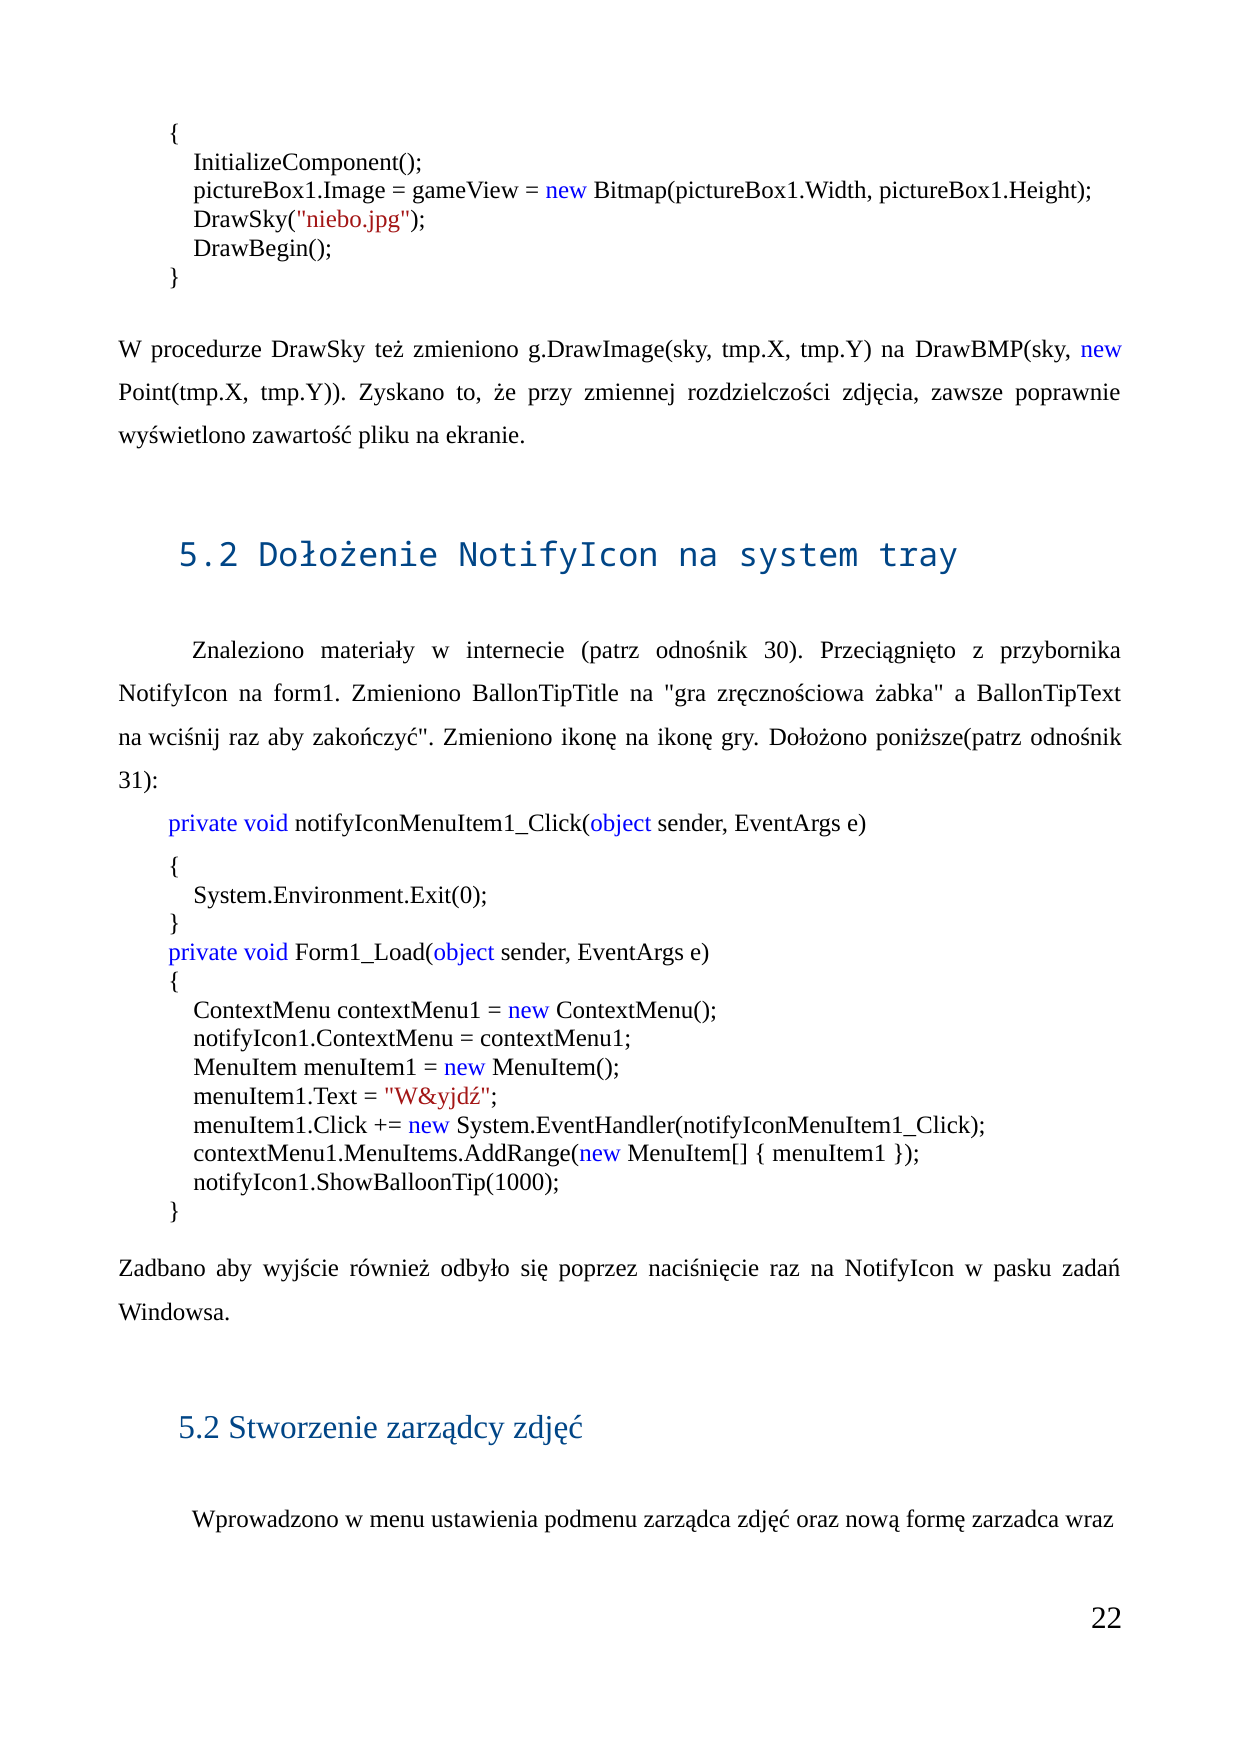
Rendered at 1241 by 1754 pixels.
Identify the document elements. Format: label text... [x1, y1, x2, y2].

text InitializeComponent(); [118, 147, 1122, 176]
text System.Environment.Exit(0); [118, 880, 1122, 908]
text MenuItem menuItem1 = new MenuItem(); [118, 1052, 1122, 1081]
text private void Form1_Load(object sender, EventArgs e) [118, 937, 1122, 966]
text pictureBox1.Image = gameView = new Bitmap(pictureBox1.Width, pictureBox1.Height); [118, 176, 1122, 204]
text menuItem1.Text = "W&yjdź"; [118, 1081, 1122, 1110]
text } [118, 262, 1122, 291]
text Znaleziono materiały w internecie (patrz odnośnik 30). Przeciągnięto z przybornika NotifyIcon na form1. Zmieniono BallonTipTitle na "gra zręcznościowa żabka" a BallonTipText na wciśnij raz aby zakończyć". Zmieniono ikonę na ikonę gry. Dołożono poniższe(patrz odnośnik 31): [118, 635, 1122, 793]
text private void notifyIconMenuItem1_Click(object sender, EventArgs e) [118, 808, 1122, 837]
subtitle 5.2 Dołożenie NotifyIcon na system tray [118, 531, 1122, 577]
text notifyIcon1.ContextMenu = contextMenu1; [118, 1023, 1122, 1052]
text } [118, 908, 1122, 937]
text contextMenu1.MenuItems.AddRange(new MenuItem[] { menuItem1 }); [118, 1138, 1122, 1167]
text DrawBegin(); [118, 233, 1122, 262]
text menuItem1.Click += new System.EventHandler(notifyIconMenuItem1_Click); [118, 1110, 1122, 1138]
text { [118, 118, 1122, 147]
text } [118, 1196, 1122, 1225]
text notifyIcon1.ShowBalloonTip(1000); [118, 1167, 1122, 1196]
text Zadbano aby wyjście również odbyło się poprzez naciśnięcie raz na NotifyIcon w pasku zadań Windowsa. [118, 1253, 1122, 1325]
text ContextMenu contextMenu1 = new ContextMenu(); [118, 995, 1122, 1023]
text DrawSky("niebo.jpg"); [118, 204, 1122, 233]
text W procedurze DrawSky też zmieniono g.DrawImage(sky, tmp.X, tmp.Y) na DrawBMP(sky, new Point(tmp.X, tmp.Y)). Zyskano to, że przy zmiennej rozdzielczości zdjęcia, zawsze poprawnie wyświetlono zawartość pliku na ekranie. [118, 334, 1122, 449]
subtitle 5.2 Stworzenie zarządcy zdjęć [118, 1407, 1122, 1446]
text { [118, 966, 1122, 995]
text Wprowadzono w menu ustawienia podmenu zarządca zdjęć oraz nową formę zarzadca wraz [118, 1504, 1122, 1533]
text { [118, 851, 1122, 880]
